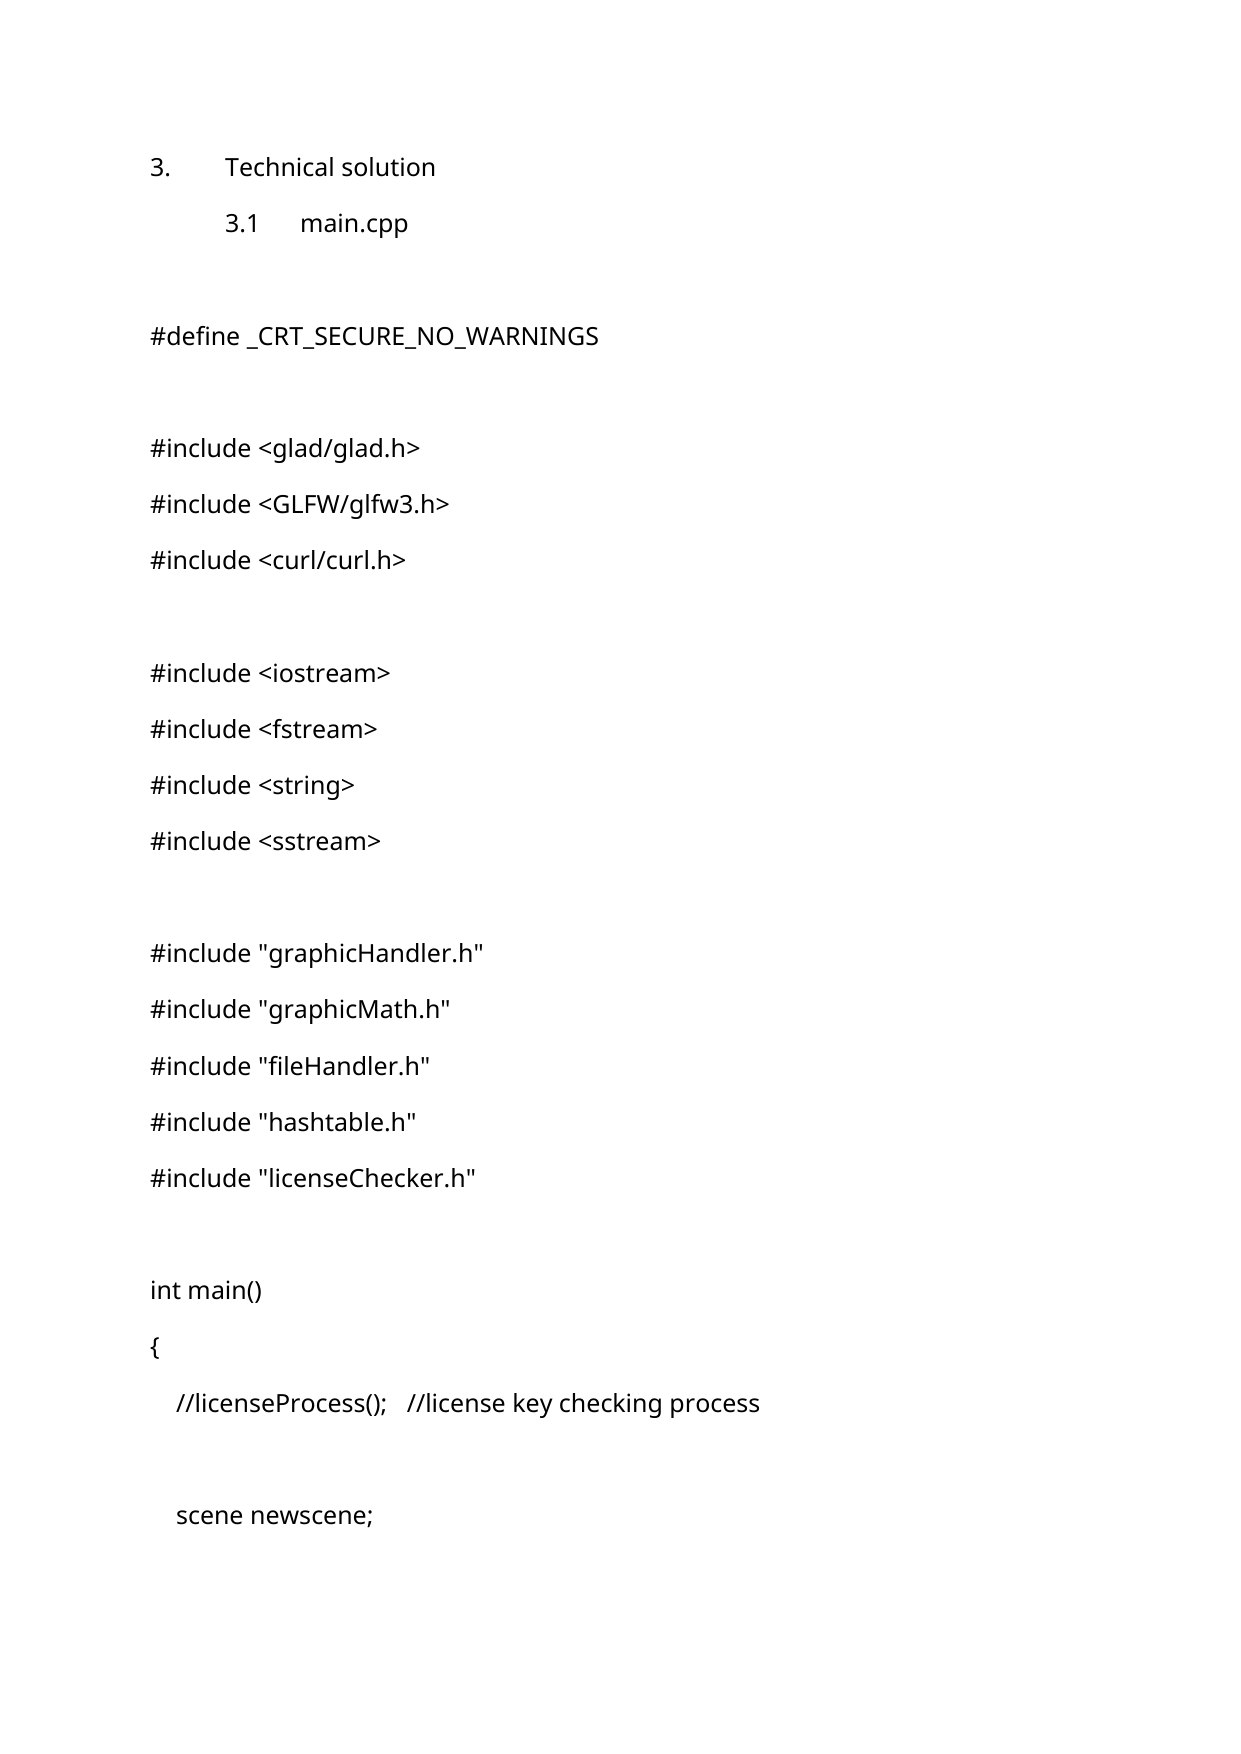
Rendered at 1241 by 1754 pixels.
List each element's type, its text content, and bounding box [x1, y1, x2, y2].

text #include "licenseChecker.h" [150, 1161, 1090, 1195]
text #include <iostream> [150, 655, 1090, 689]
text 3.1 main.cpp [150, 206, 1090, 240]
text #include <curl/curl.h> [150, 543, 1090, 577]
text 3. Technical solution [150, 150, 1090, 184]
text //licenseProcess(); //license key checking process [150, 1385, 1090, 1419]
text int main() [150, 1273, 1090, 1307]
text scene newscene; [150, 1497, 1090, 1532]
text #include <glad/glad.h> [150, 431, 1090, 465]
text #include <string> [150, 768, 1090, 802]
text #include "graphicMath.h" [150, 992, 1090, 1026]
text #include <GLFW/glfw3.h> [150, 487, 1090, 521]
text { [150, 1329, 1090, 1363]
text #define _CRT_SECURE_NO_WARNINGS [150, 318, 1090, 352]
text #include "fileHandler.h" [150, 1048, 1090, 1082]
text #include <sstream> [150, 824, 1090, 858]
text #include <fstream> [150, 711, 1090, 746]
text #include "graphicHandler.h" [150, 936, 1090, 970]
text #include "hashtable.h" [150, 1104, 1090, 1138]
